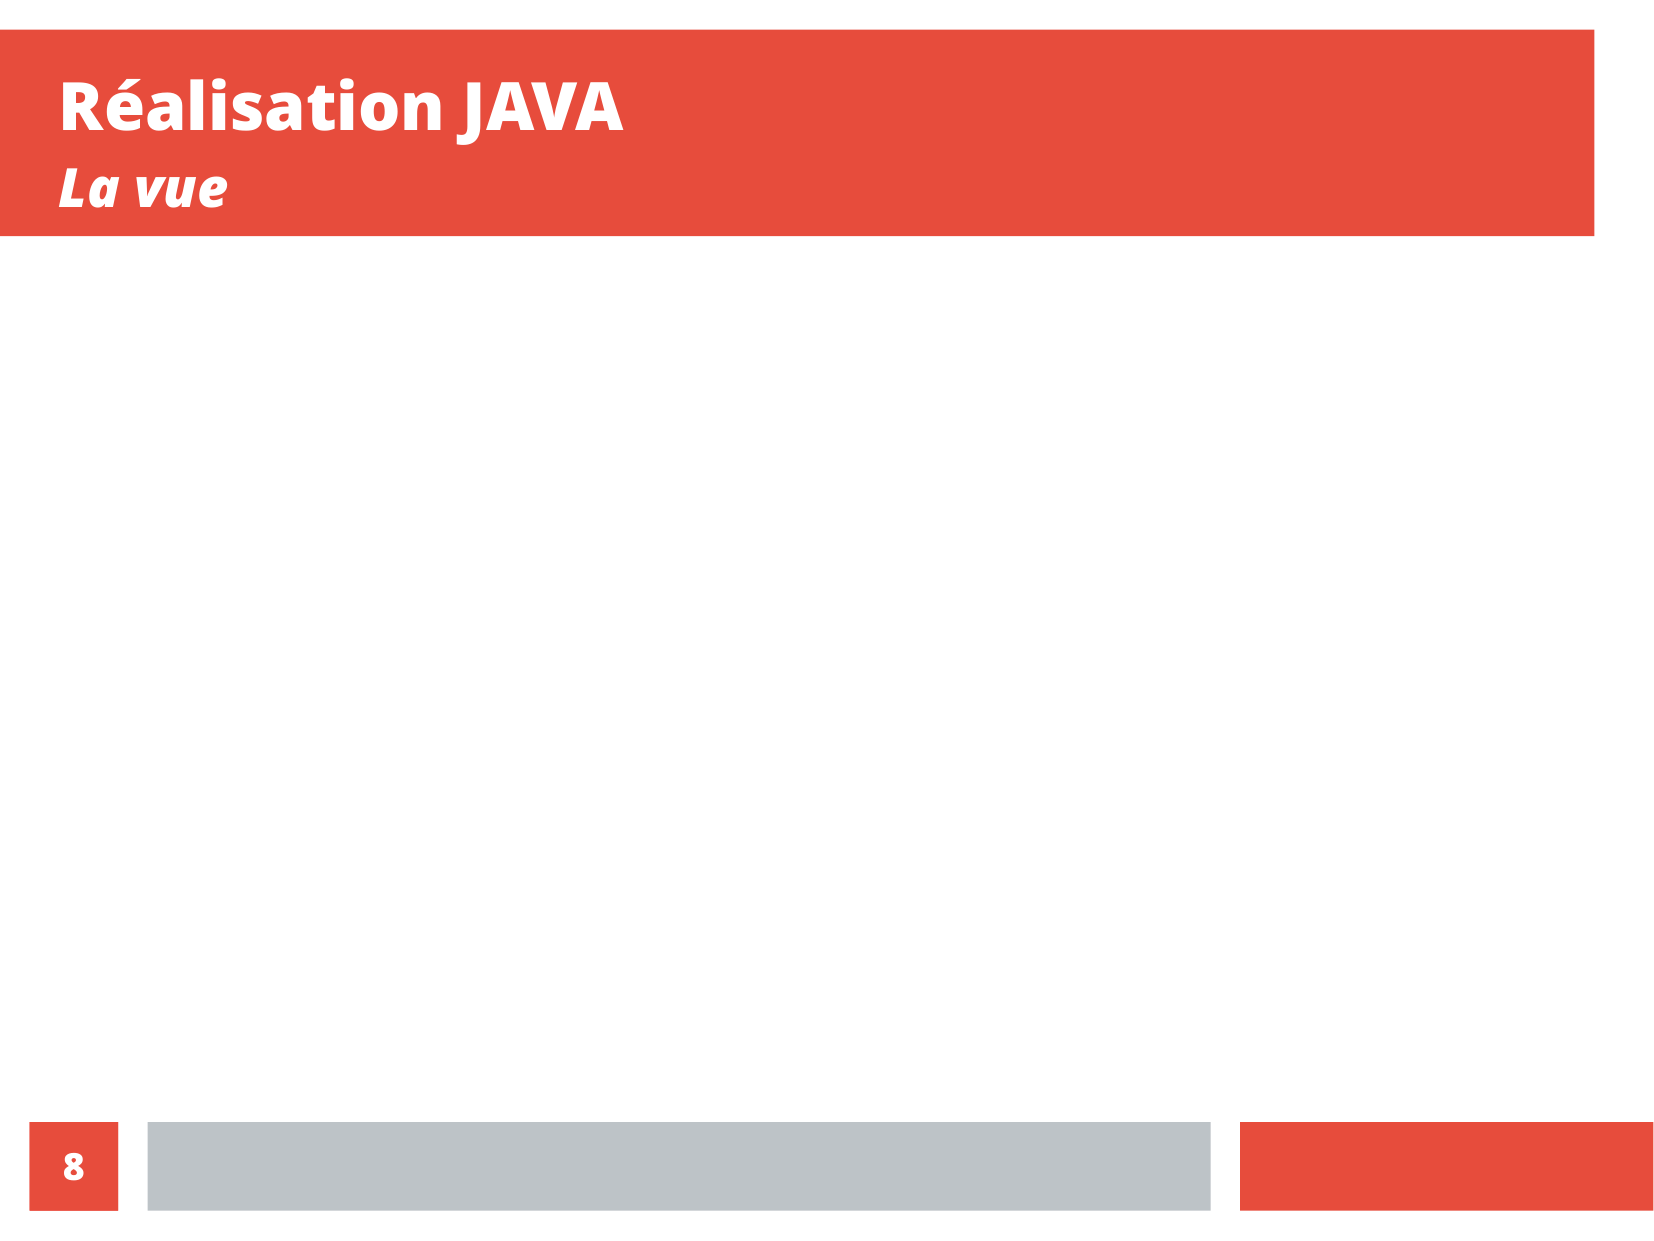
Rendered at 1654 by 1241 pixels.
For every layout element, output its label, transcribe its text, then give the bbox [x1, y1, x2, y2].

title Réalisation JAVA La vue [59, 59, 1595, 207]
